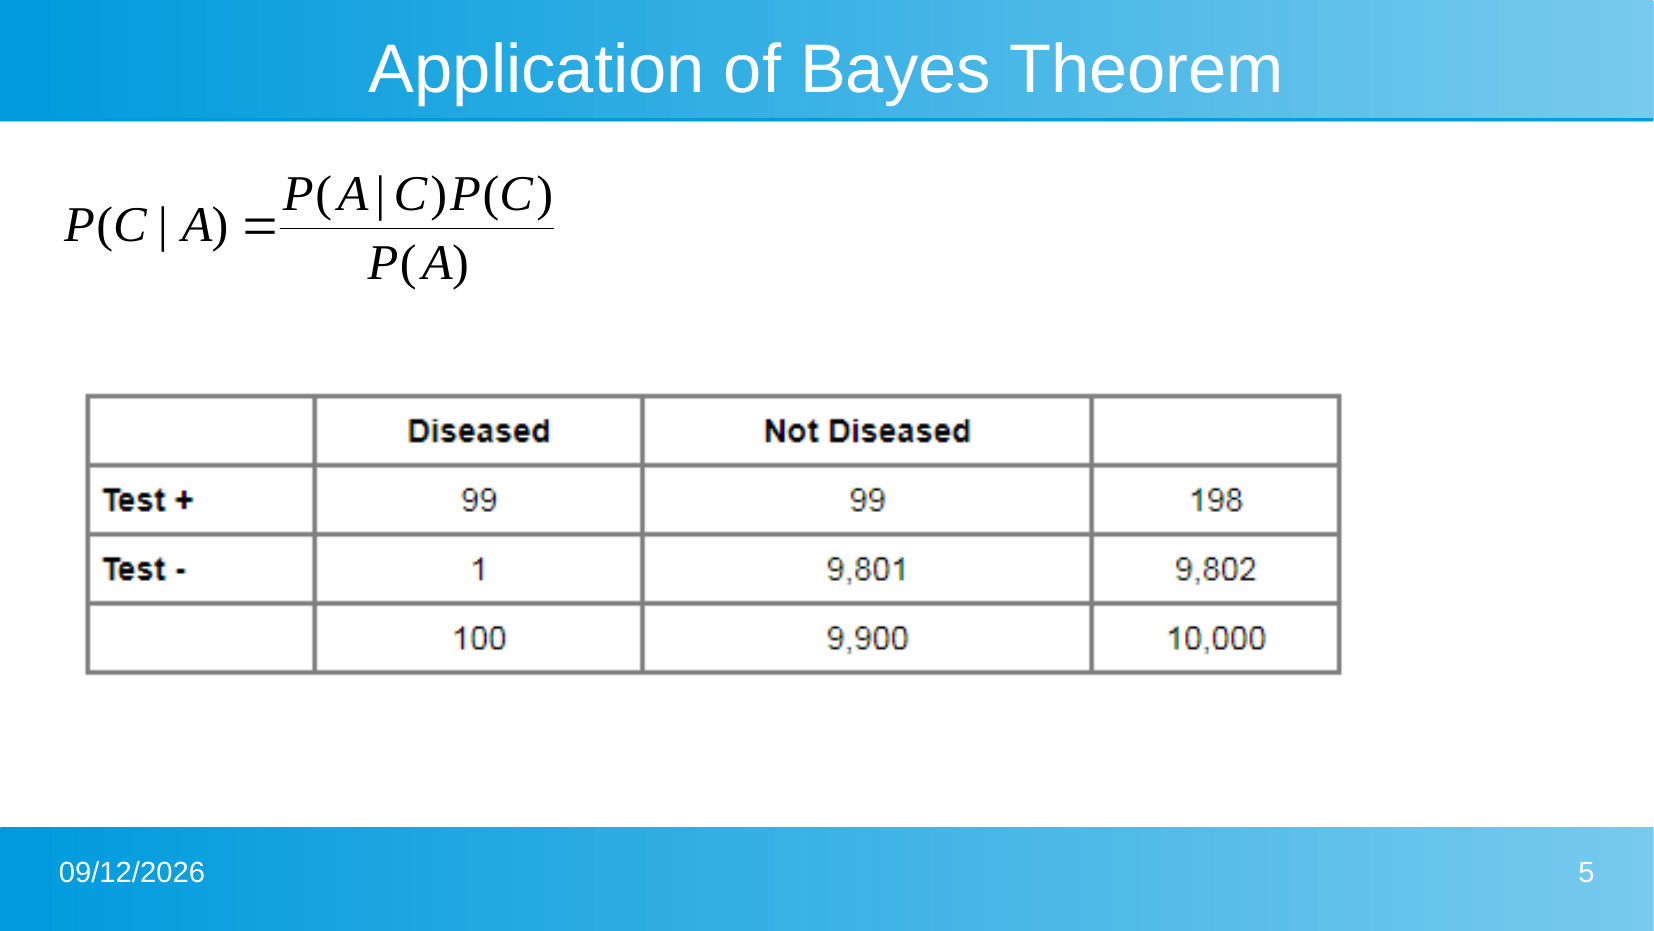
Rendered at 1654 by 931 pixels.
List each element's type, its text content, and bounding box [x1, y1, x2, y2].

picture [77, 383, 1349, 680]
title Application of Bayes Theorem [59, 29, 1595, 108]
picture [59, 166, 560, 296]
